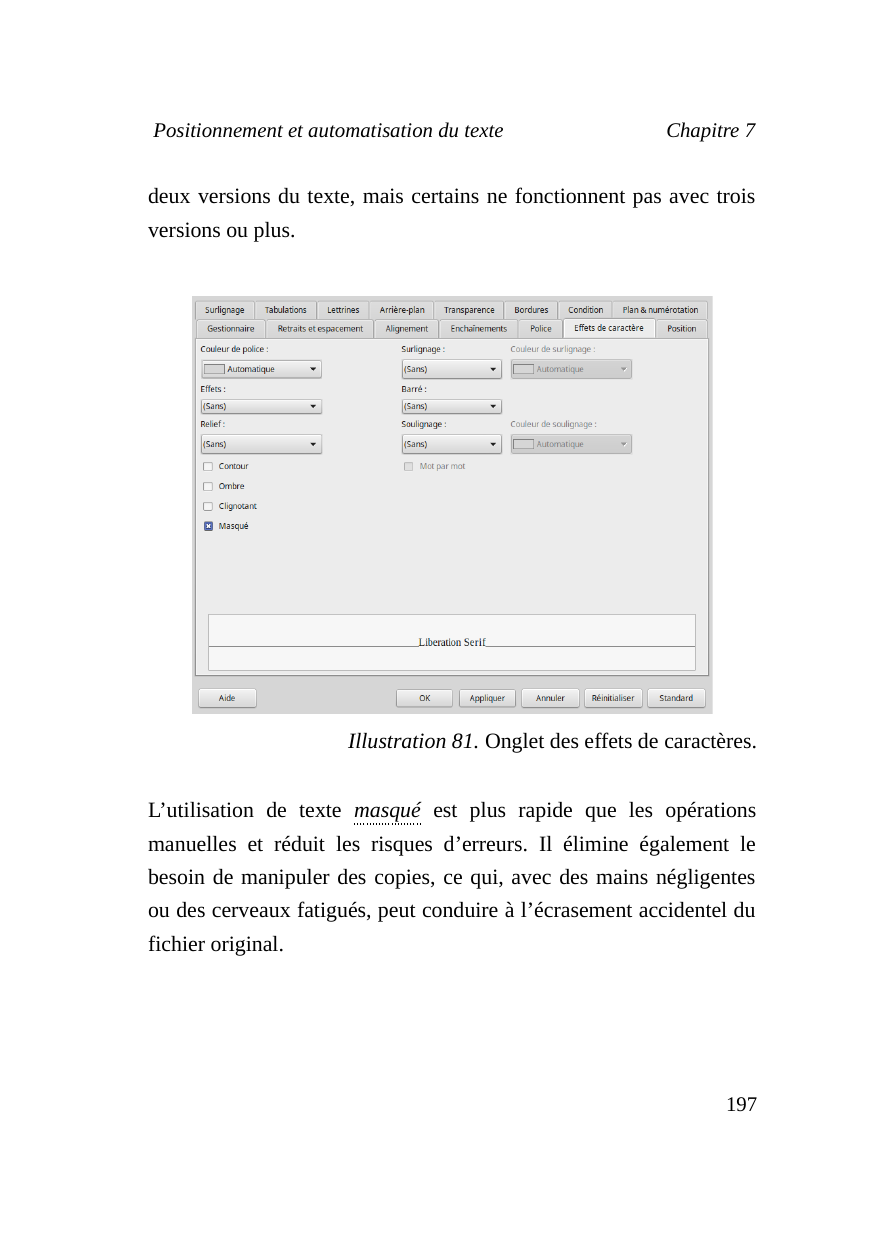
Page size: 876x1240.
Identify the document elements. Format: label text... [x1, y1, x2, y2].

text deux versions du texte, mais certains ne fonctionnent pas avec trois versions ou plus. [148, 177, 757, 244]
subtitle Onglet des effets de caractères. [148, 728, 757, 753]
text L’utilisation de texte masqué est plus rapide que les opérations manuelles et réduit les risques d’erreurs. Il élimine également le besoin de manipuler des copies, ce qui, avec des mains négligentes ou des cerveaux fatigués, peut conduire à l’écrasement accidentel du fichier original. [148, 791, 757, 958]
picture [192, 296, 713, 714]
